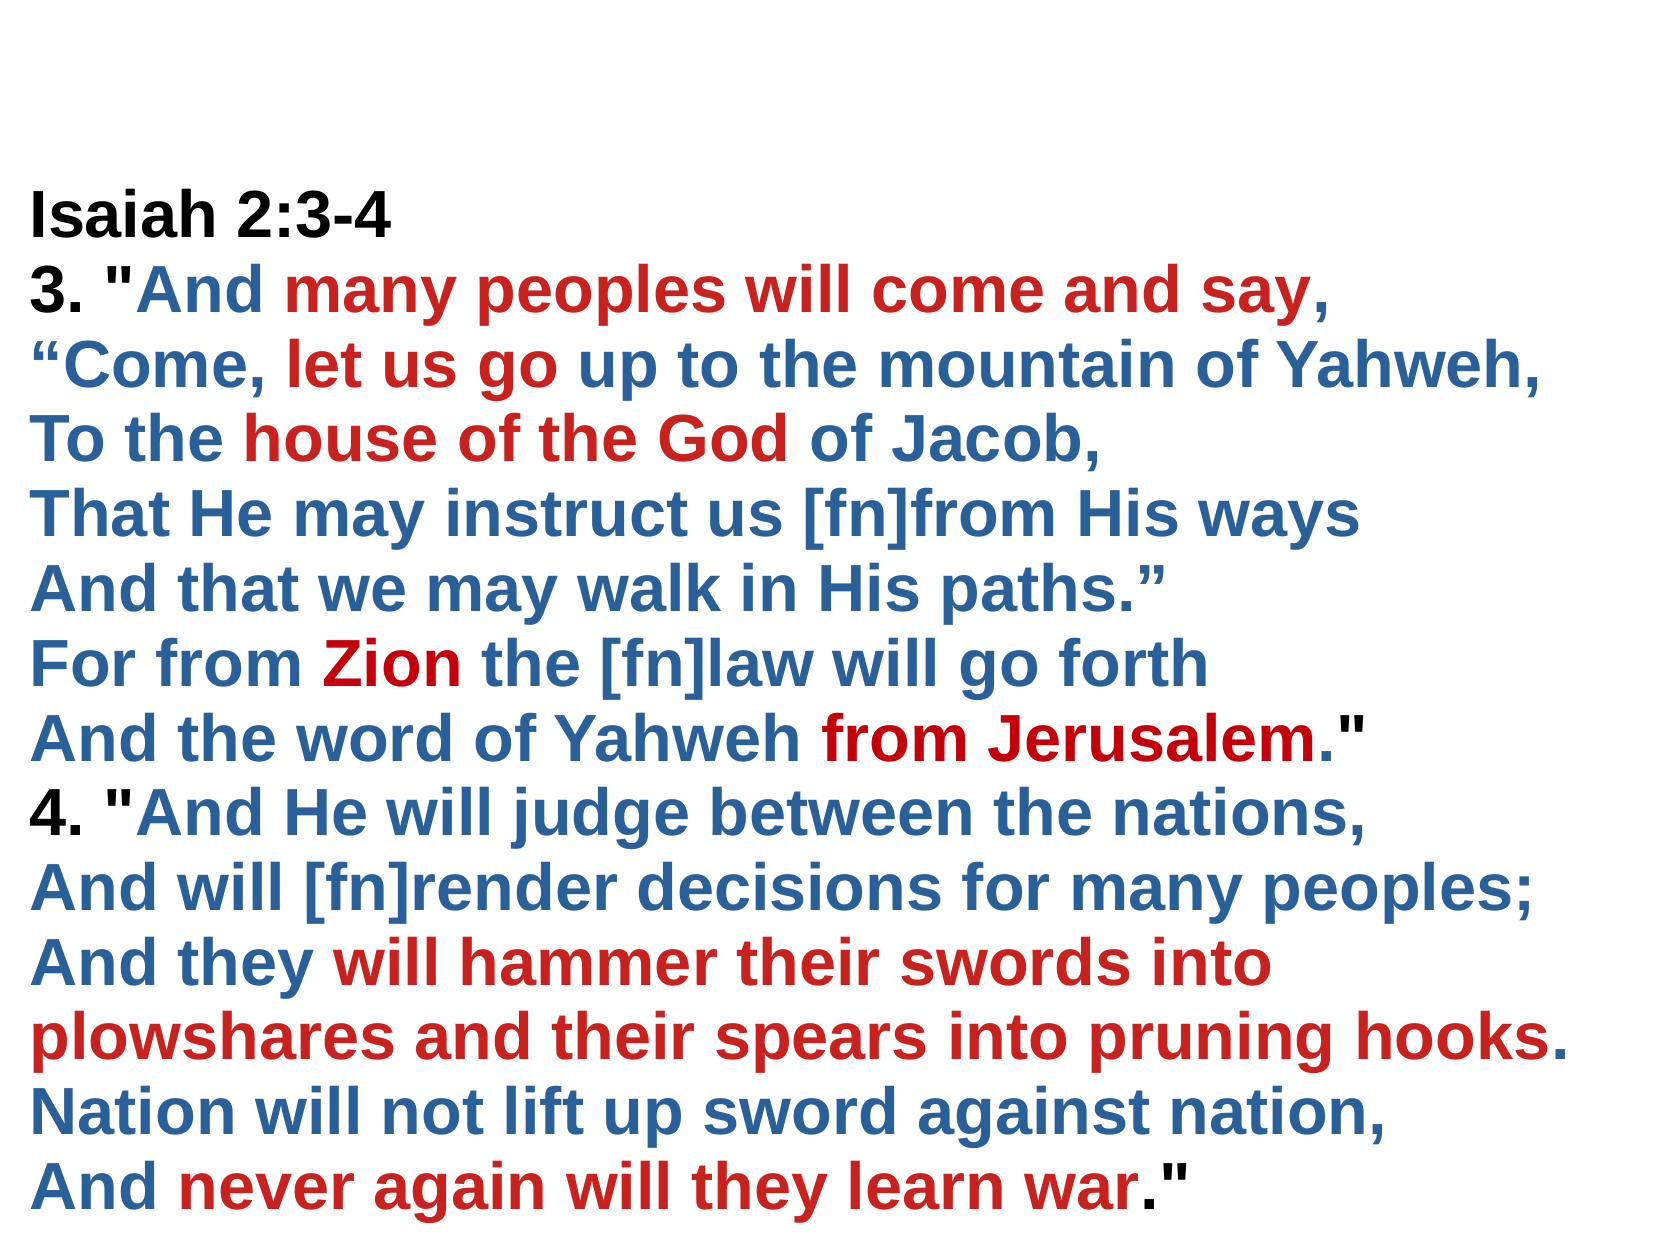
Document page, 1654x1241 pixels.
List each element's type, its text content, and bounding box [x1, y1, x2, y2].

list Isaiah 2:3-4 3. "And many peoples will come and say, “Come, let us go up to the mountain of Yahweh, To the house of the God of Jacob, That He may instruct us [fn]from His ways And that we may walk in His paths.” For from Zion the [fn]law will go forth And the word of Yahweh from Jerusalem." 4. "And He will judge between the nations, And will [fn]render decisions for many peoples; And they will hammer their swords into plowshares and their spears into pruning hooks. Nation will not lift up sword against nation, And never again will they learn war." [29, 177, 1625, 1241]
